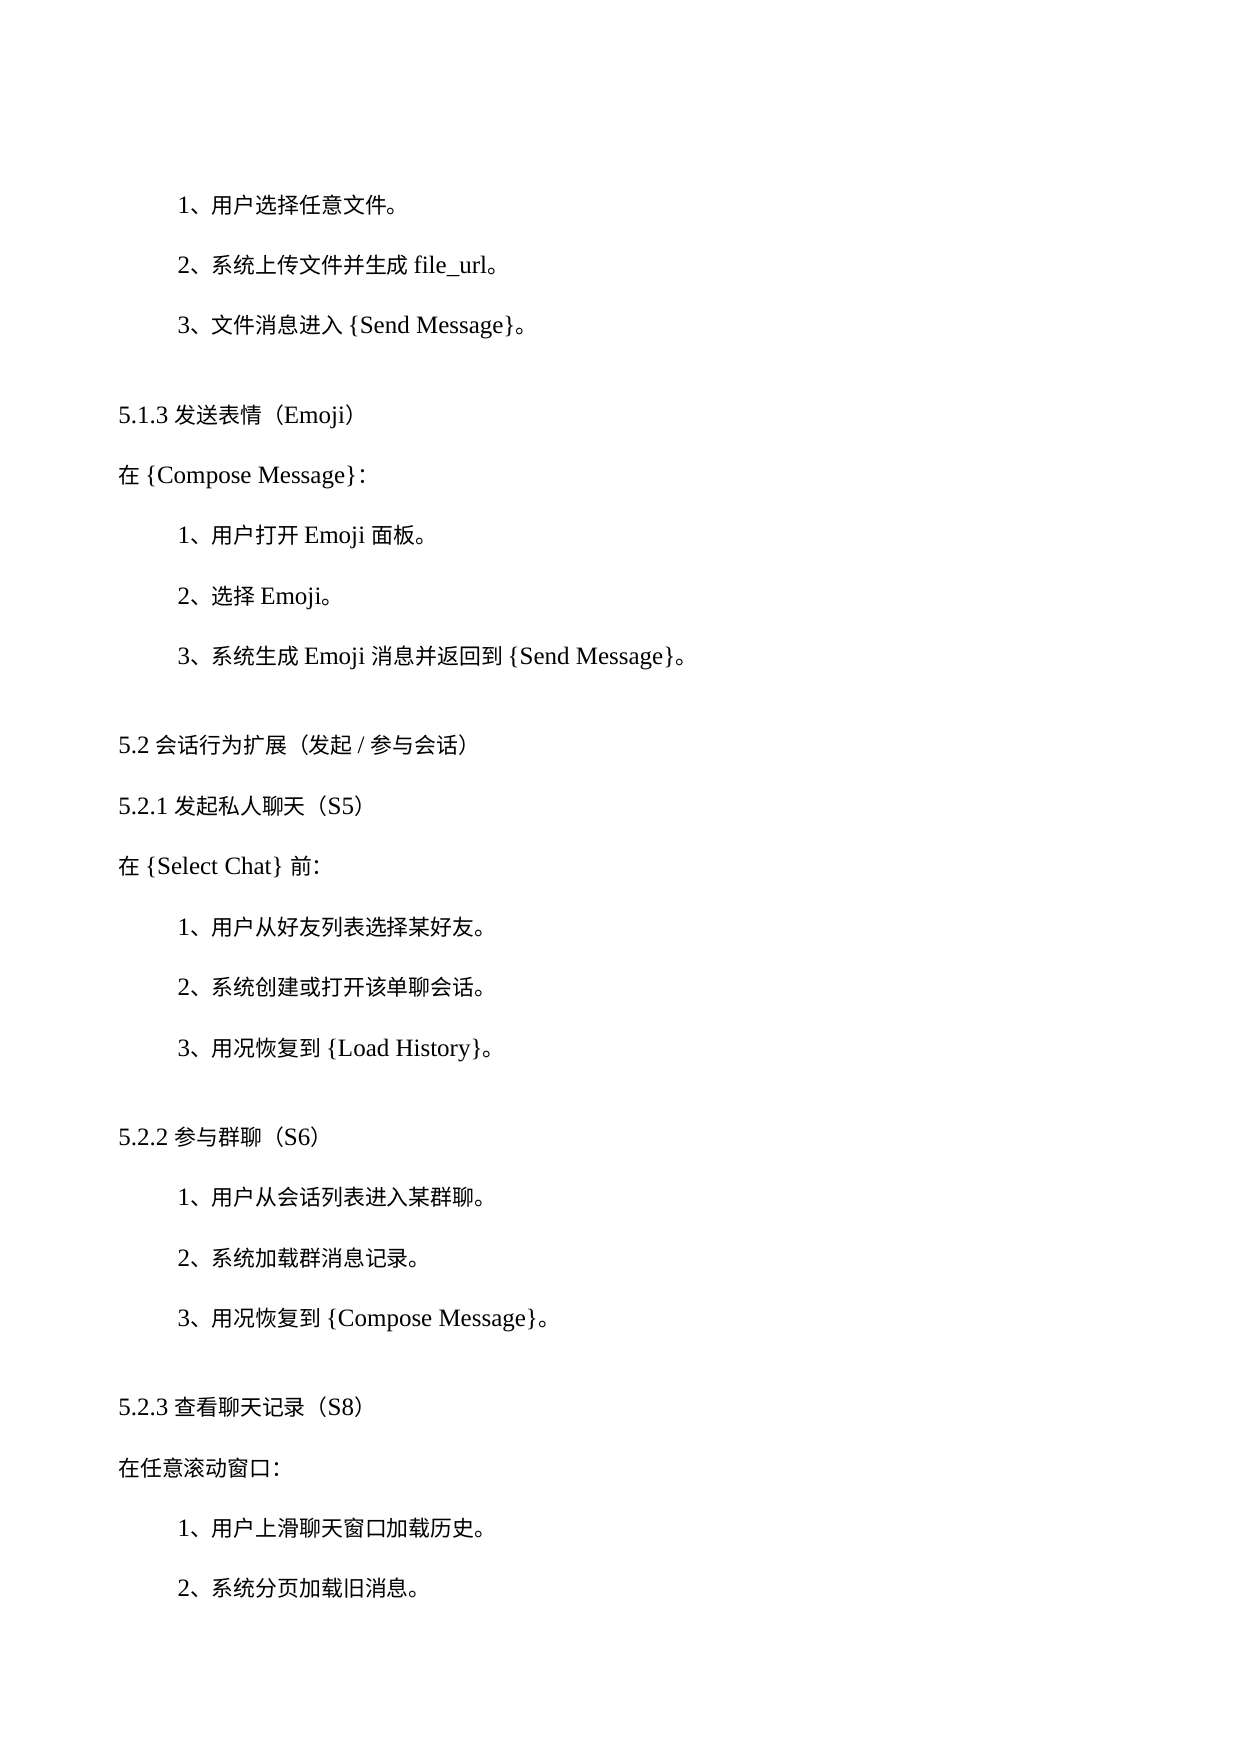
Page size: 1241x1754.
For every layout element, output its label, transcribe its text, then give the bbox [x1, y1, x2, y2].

list 1、用户选择任意文件。 [177, 188, 1122, 219]
list 1、用户打开 Emoji 面板。 [177, 518, 1122, 550]
list 2、选择 Emoji。 [177, 579, 1122, 611]
list 2、系统上传文件并生成 file_url。 [177, 248, 1122, 280]
list 3、用况恢复到 {Compose Message}。 [177, 1301, 1122, 1333]
text 在任意滚动窗口： [118, 1451, 1122, 1482]
list 3、用况恢复到 {Load History}。 [177, 1031, 1122, 1062]
text 在 {Compose Message}： [118, 458, 1122, 490]
list 2、系统创建或打开该单聊会话。 [177, 970, 1122, 1002]
text 5.2.3 查看聊天记录（S8） [118, 1390, 1122, 1422]
list 1、用户从会话列表进入某群聊。 [177, 1180, 1122, 1212]
text 5.2.1 发起私人聊天（S5） [118, 789, 1122, 821]
list 2、系统分页加载旧消息。 [177, 1571, 1122, 1603]
text 5.1.3 发送表情（Emoji） [118, 398, 1122, 429]
list 1、用户从好友列表选择某好友。 [177, 910, 1122, 941]
list 1、用户上滑聊天窗口加载历史。 [177, 1511, 1122, 1543]
list 3、文件消息进入 {Send Message}。 [177, 308, 1122, 340]
list 3、系统生成 Emoji 消息并返回到 {Send Message}。 [177, 639, 1122, 671]
text 在 {Select Chat} 前： [118, 849, 1122, 881]
text 5.2 会话行为扩展（发起 / 参与会话） [118, 728, 1122, 760]
list 2、系统加载群消息记录。 [177, 1241, 1122, 1272]
text 5.2.2 参与群聊（S6） [118, 1120, 1122, 1151]
